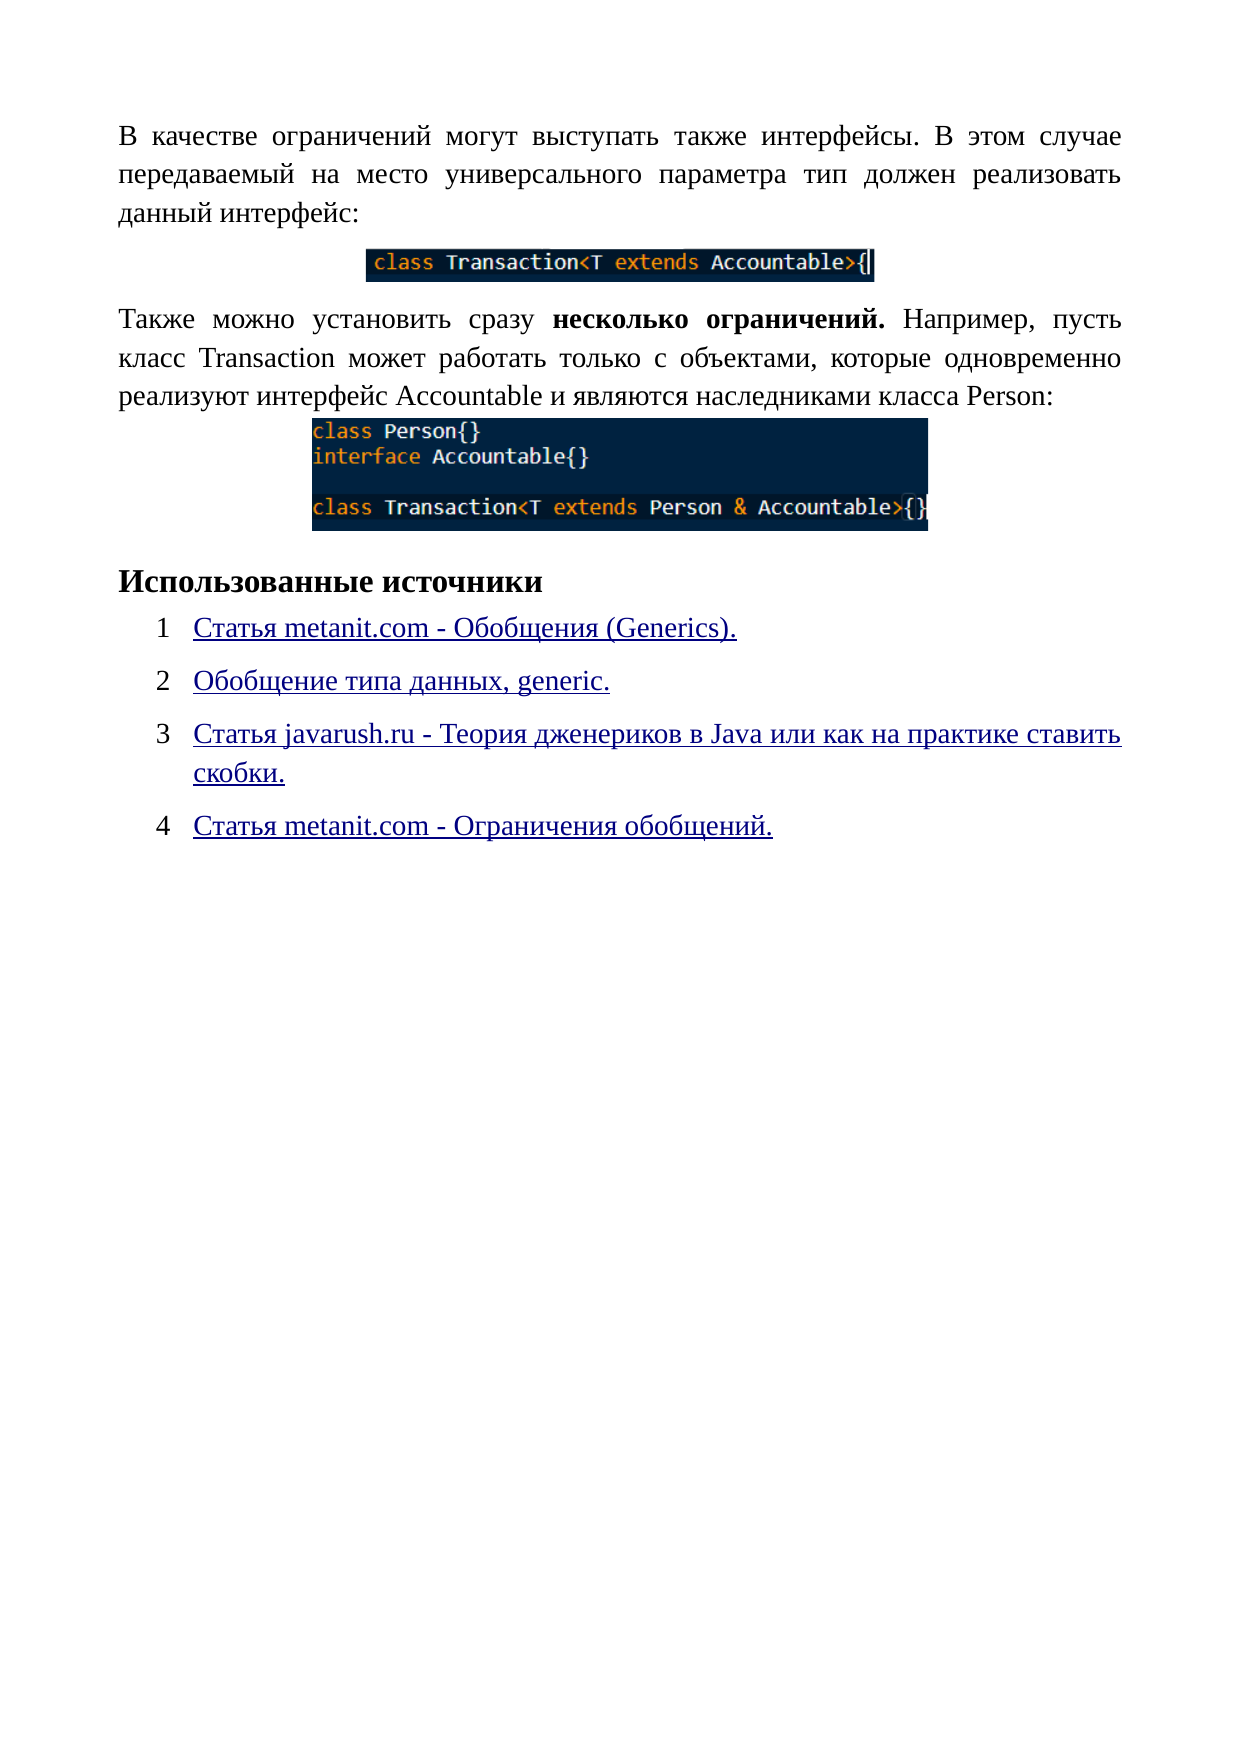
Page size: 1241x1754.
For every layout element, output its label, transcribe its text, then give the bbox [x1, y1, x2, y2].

picture [312, 418, 929, 531]
text В качестве ограничений могут выступать также интерфейсы. В этом случае передаваемый на место универсального параметра тип должен реализовать данный интерфейс: [118, 118, 1122, 229]
list Статья metanit.com - Ограничения обобщений. [156, 808, 1122, 842]
list Обобщение типа данных, generic. [156, 663, 1122, 697]
subtitle Использованные источники [118, 568, 1122, 598]
text Также можно установить сразу несколько ограничений. Например, пусть класс Transaction может работать только с объектами, которые одновременно реализуют интерфейс Accountable и являются наследниками класса Person: [118, 301, 1122, 412]
picture [365, 248, 875, 282]
list Статья javarush.ru - Теория дженериков в Java или как на практике ставить скобки. [156, 717, 1122, 789]
list Статья metanit.com - Обобщения (Generics). [156, 610, 1122, 644]
